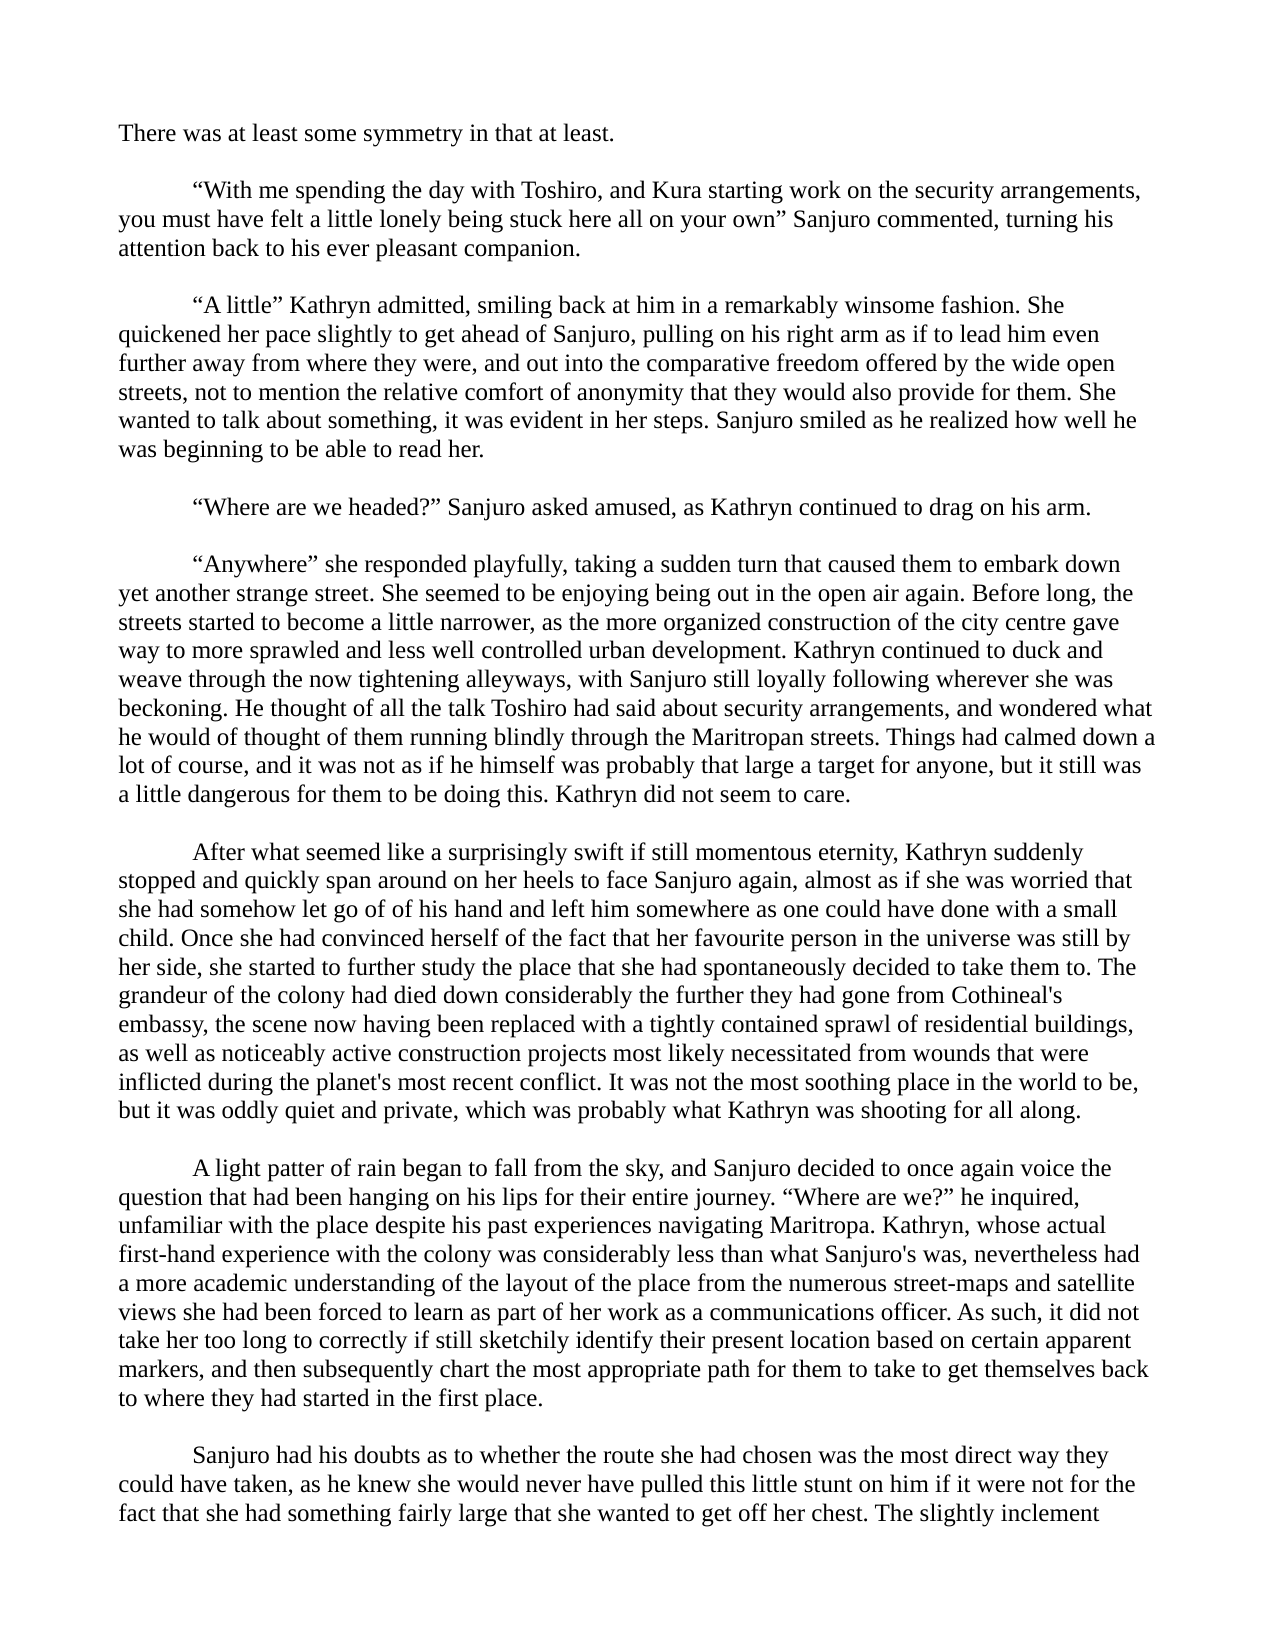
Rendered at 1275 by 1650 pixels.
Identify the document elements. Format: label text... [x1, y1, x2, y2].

text There was at least some symmetry in that at least. [118, 118, 1157, 147]
text “Anywhere” she responded playfully, taking a sudden turn that caused them to embark down yet another strange street. She seemed to be enjoying being out in the open air again. Before long, the streets started to become a little narrower, as the more organized construction of the city centre gave way to more sprawled and less well controlled urban development. Kathryn continued to duck and weave through the now tightening alleyways, with Sanjuro still loyally following wherever she was beckoning. He thought of all the talk Toshiro had said about security arrangements, and wondered what he would of thought of them running blindly through the Maritropan streets. Things had calmed down a lot of course, and it was not as if he himself was probably that large a target for anyone, but it still was a little dangerous for them to be doing this. Kathryn did not seem to care. [118, 549, 1157, 808]
text “Where are we headed?” Sanjuro asked amused, as Kathryn continued to drag on his arm. [118, 492, 1157, 521]
text After what seemed like a surprisingly swift if still momentous eternity, Kathryn suddenly stopped and quickly span around on her heels to face Sanjuro again, almost as if she was worried that she had somehow let go of of his hand and left him somewhere as one could have done with a small child. Once she had convinced herself of the fact that her favourite person in the universe was still by her side, she started to further study the place that she had spontaneously decided to take them to. The grandeur of the colony had died down considerably the further they had gone from Cothineal's embassy, the scene now having been replaced with a tightly contained sprawl of residential buildings, as well as noticeably active construction projects most likely necessitated from wounds that were inflicted during the planet's most recent conflict. It was not the most soothing place in the world to be, but it was oddly quiet and private, which was probably what Kathryn was shooting for all along. [118, 837, 1157, 1124]
text Sanjuro had his doubts as to whether the route she had chosen was the most direct way they could have taken, as he knew she would never have pulled this little stunt on him if it were not for the fact that she had something fairly large that she wanted to get off her chest. The slightly inclement [118, 1441, 1157, 1527]
text “With me spending the day with Toshiro, and Kura starting work on the security arrangements, you must have felt a little lonely being stuck here all on your own” Sanjuro commented, turning his attention back to his ever pleasant companion. [118, 176, 1157, 262]
text A light patter of rain began to fall from the sky, and Sanjuro decided to once again voice the question that had been hanging on his lips for their entire journey. “Where are we?” he inquired, unfamiliar with the place despite his past experiences navigating Maritropa. Kathryn, whose actual first-hand experience with the colony was considerably less than what Sanjuro's was, nevertheless had a more academic understanding of the layout of the place from the numerous street-maps and satellite views she had been forced to learn as part of her work as a communications officer. As such, it did not take her too long to correctly if still sketchily identify their present location based on certain apparent markers, and then subsequently chart the most appropriate path for them to take to get themselves back to where they had started in the first place. [118, 1153, 1157, 1412]
text “A little” Kathryn admitted, smiling back at him in a remarkably winsome fashion. She quickened her pace slightly to get ahead of Sanjuro, pulling on his right arm as if to lead him even further away from where they were, and out into the comparative freedom offered by the wide open streets, not to mention the relative comfort of anonymity that they would also provide for them. She wanted to talk about something, it was evident in her steps. Sanjuro smiled as he realized how well he was beginning to be able to read her. [118, 291, 1157, 463]
